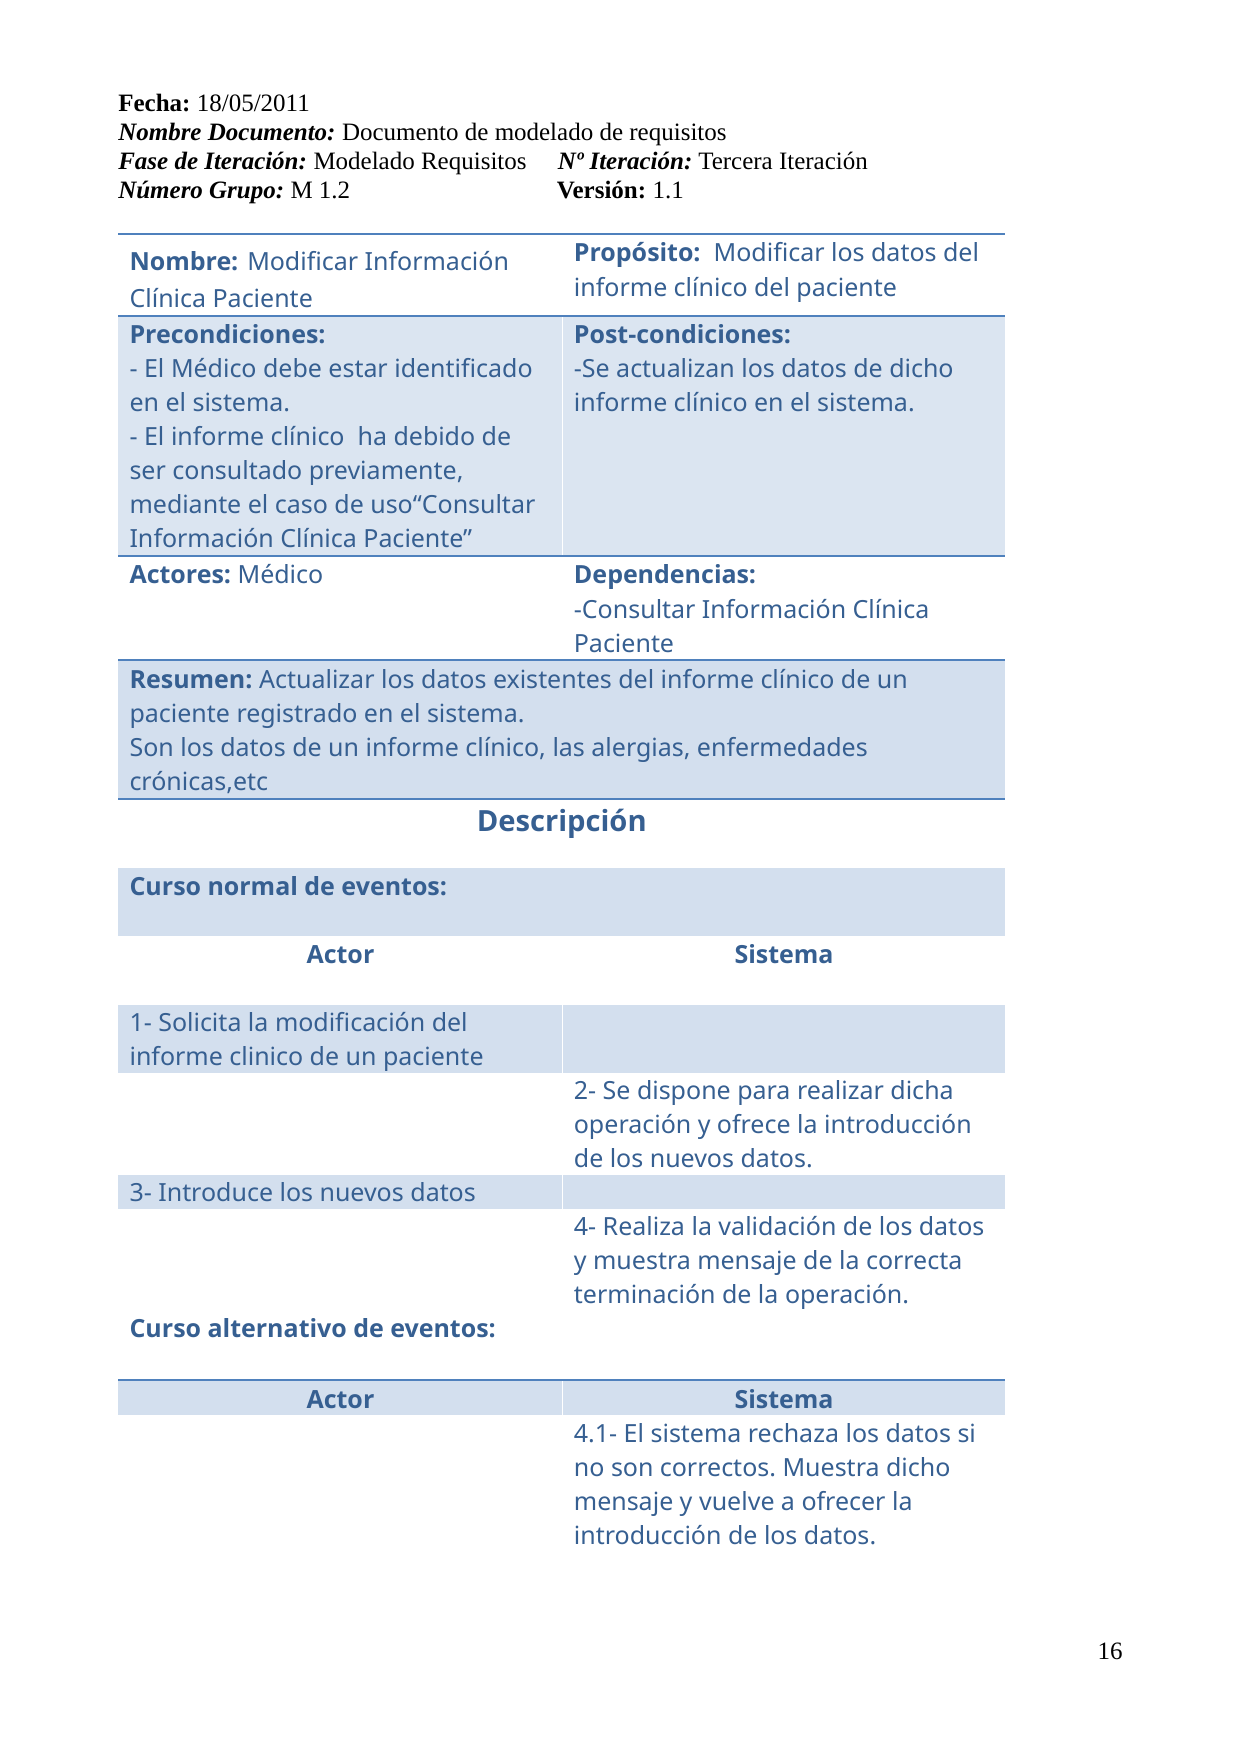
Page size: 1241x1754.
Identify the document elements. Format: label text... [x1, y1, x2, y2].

table_cell Curso alternativo de eventos: [118, 1311, 1005, 1379]
table_cell Actor [118, 1381, 562, 1415]
table_cell Sistema [563, 1381, 1005, 1415]
table_cell Resumen: Actualizar los datos existentes del informe clínico de un paciente registrado en el sistema. Son los datos de un informe clínico, las alergias, enfermedades crónicas,etc [118, 661, 1005, 798]
table_cell [563, 1005, 1005, 1073]
table_cell Sistema [563, 936, 1005, 1004]
table_header Nombre: Modificar Información Clínica Paciente [118, 235, 562, 314]
table_cell 2- Se dispone para realizar dicha operación y ofrece la introducción de los nuevos datos. [563, 1073, 1005, 1175]
table_header Curso normal de eventos: [118, 868, 1005, 936]
table_cell Post-condiciones: -Se actualizan los datos de dicho informe clínico en el sistema. [563, 317, 1005, 555]
table_cell [118, 1073, 562, 1175]
table_cell 4.1- El sistema rechaza los datos si no son correctos. Muestra dicho mensaje y vuelve a ofrecer la introducción de los datos. [563, 1415, 1005, 1552]
table_cell Precondiciones: - El Médico debe estar identificado en el sistema. - El informe clínico ha debido de ser consultado previamente, mediante el caso de uso“Consultar Información Clínica Paciente” [118, 317, 562, 555]
table_cell Dependencias: -Consultar Información Clínica Paciente [563, 557, 1005, 659]
table_cell [563, 1175, 1005, 1209]
table_cell 4- Realiza la validación de los datos y muestra mensaje de la correcta terminación de la operación. [563, 1209, 1005, 1311]
table_cell [118, 1209, 562, 1311]
table_cell Actores: Médico [118, 557, 562, 659]
table_cell [118, 1415, 562, 1552]
table_cell Descripción [118, 800, 1005, 839]
table_cell 1- Solicita la modificación del informe clinico de un paciente [118, 1005, 562, 1073]
table_cell 3- Introduce los nuevos datos [118, 1175, 562, 1209]
table_cell Actor [118, 936, 562, 1004]
table_header Propósito: Modificar los datos del informe clínico del paciente [563, 235, 1005, 314]
